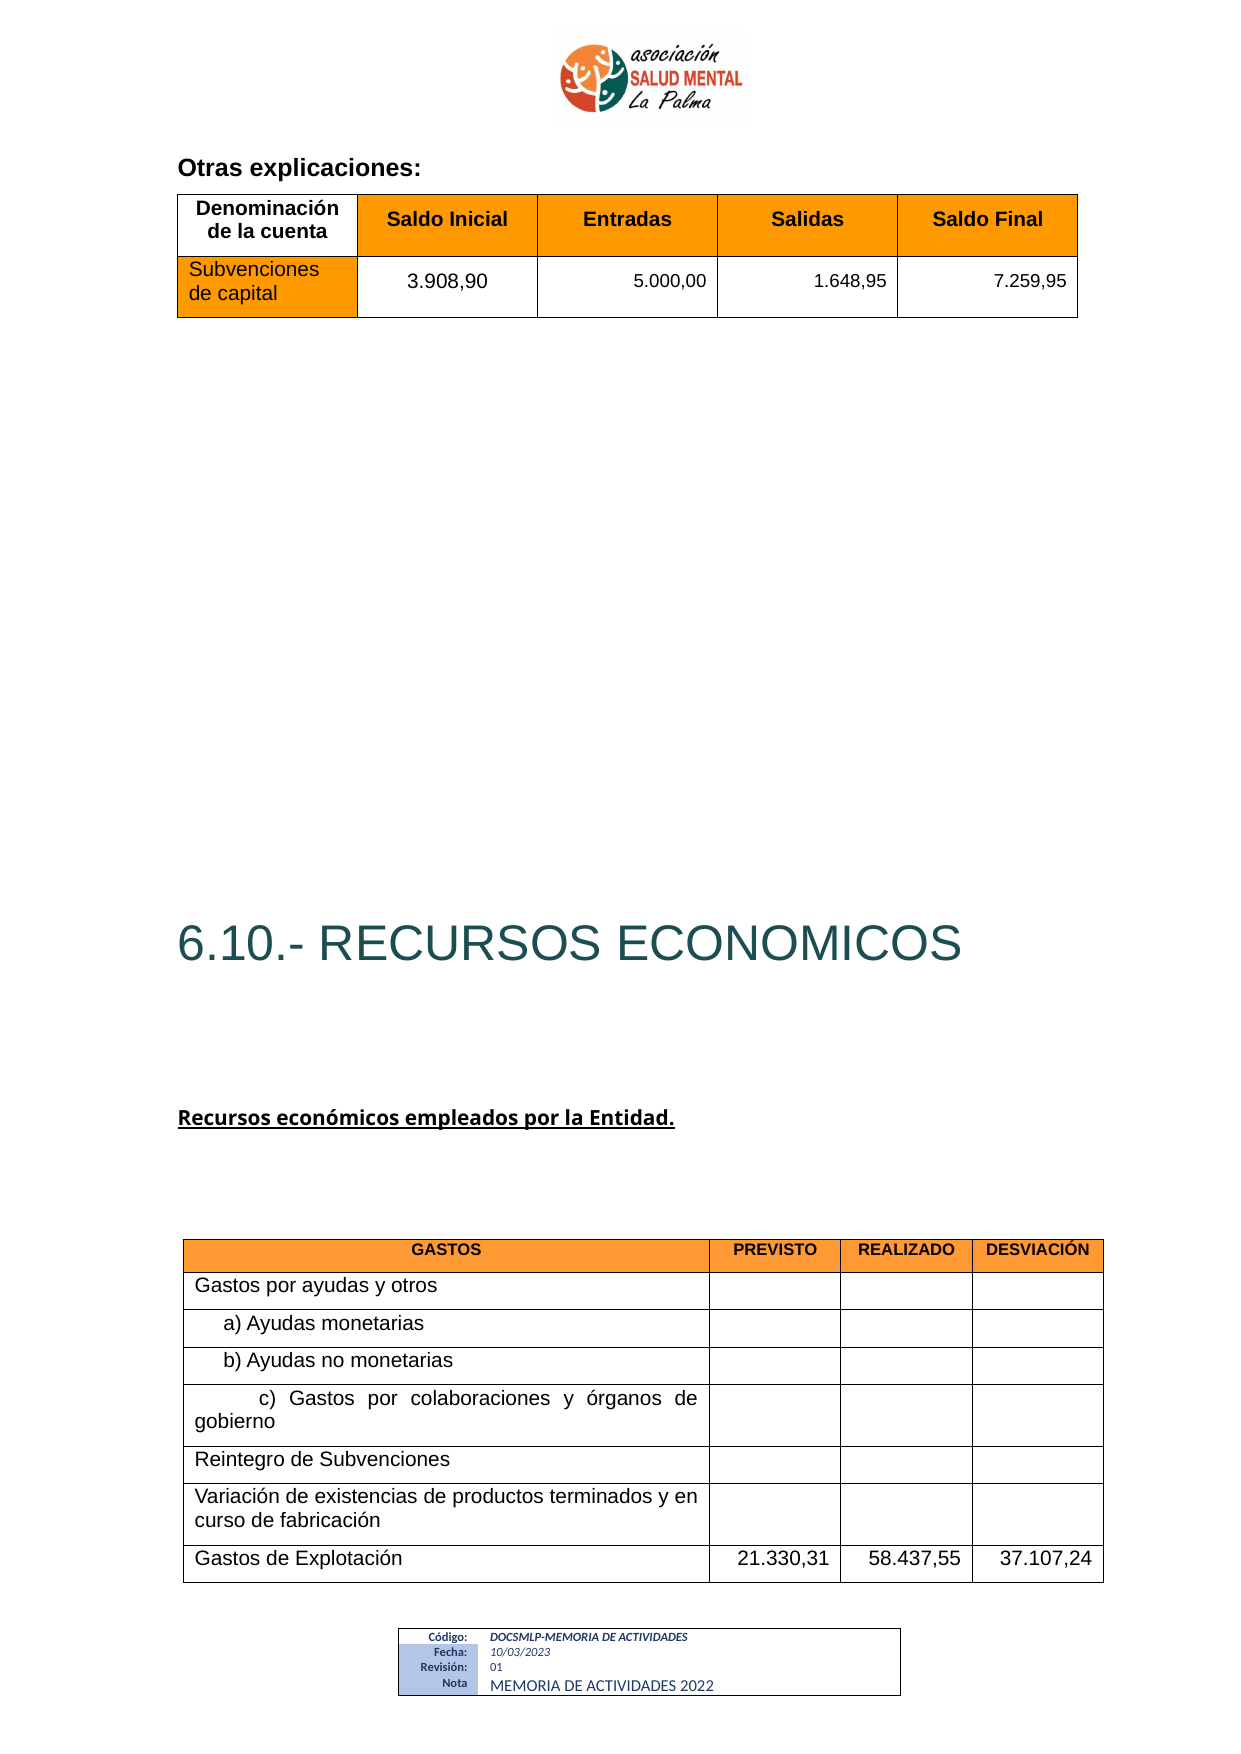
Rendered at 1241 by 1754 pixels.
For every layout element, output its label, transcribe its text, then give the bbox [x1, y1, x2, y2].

table_header GASTOS [184, 1240, 709, 1272]
table_cell [710, 1484, 840, 1545]
table_header PREVISTO [710, 1240, 840, 1272]
table_cell 7.259,95 [898, 257, 1077, 317]
table_cell [710, 1310, 840, 1347]
table_cell [841, 1385, 972, 1446]
table_header Saldo Final [898, 195, 1077, 256]
table_cell [841, 1310, 972, 1347]
table_cell [710, 1447, 840, 1483]
table_header Salidas [718, 195, 897, 256]
table_cell 58.437,55 [841, 1546, 972, 1582]
table_cell [841, 1273, 972, 1309]
table_header DESVIACIÓN [973, 1240, 1103, 1272]
table_cell [973, 1348, 1103, 1384]
text 6.10.- RECURSOS ECONOMICOS [177, 913, 1122, 971]
table_cell [710, 1385, 840, 1446]
table_cell 37.107,24 [973, 1546, 1103, 1582]
table_cell [973, 1273, 1103, 1309]
table_cell [710, 1273, 840, 1309]
table_cell c) Gastos por colaboraciones y órganos de gobierno [184, 1385, 709, 1446]
text Otras explicaciones: [177, 153, 1122, 182]
table_cell [841, 1447, 972, 1483]
table_header REALIZADO [841, 1240, 972, 1272]
table_cell Reintegro de Subvenciones [184, 1447, 709, 1483]
table_cell [973, 1385, 1103, 1446]
table_cell [841, 1348, 972, 1384]
table_cell Subvenciones de capital [178, 257, 357, 317]
table_cell Gastos por ayudas y otros [184, 1273, 709, 1309]
table_cell Gastos de Explotación [184, 1546, 709, 1582]
table_cell a) Ayudas monetarias [184, 1310, 709, 1347]
table_header Denominación de la cuenta [178, 195, 357, 256]
table_cell [710, 1348, 840, 1384]
table_cell b) Ayudas no monetarias [184, 1348, 709, 1384]
table_cell 3.908,90 [358, 257, 537, 317]
table_cell 5.000,00 [538, 257, 717, 317]
table_cell [973, 1447, 1103, 1483]
text Recursos económicos empleados por la Entidad. [177, 1103, 1122, 1132]
table_cell 21.330,31 [710, 1546, 840, 1582]
table_header Saldo Inicial [358, 195, 537, 256]
table_cell Variación de existencias de productos terminados y en curso de fabricación [184, 1484, 709, 1545]
table_header Entradas [538, 195, 717, 256]
table_cell [973, 1484, 1103, 1545]
table_cell 1.648,95 [718, 257, 897, 317]
table_cell [841, 1484, 972, 1545]
table_cell [973, 1310, 1103, 1347]
